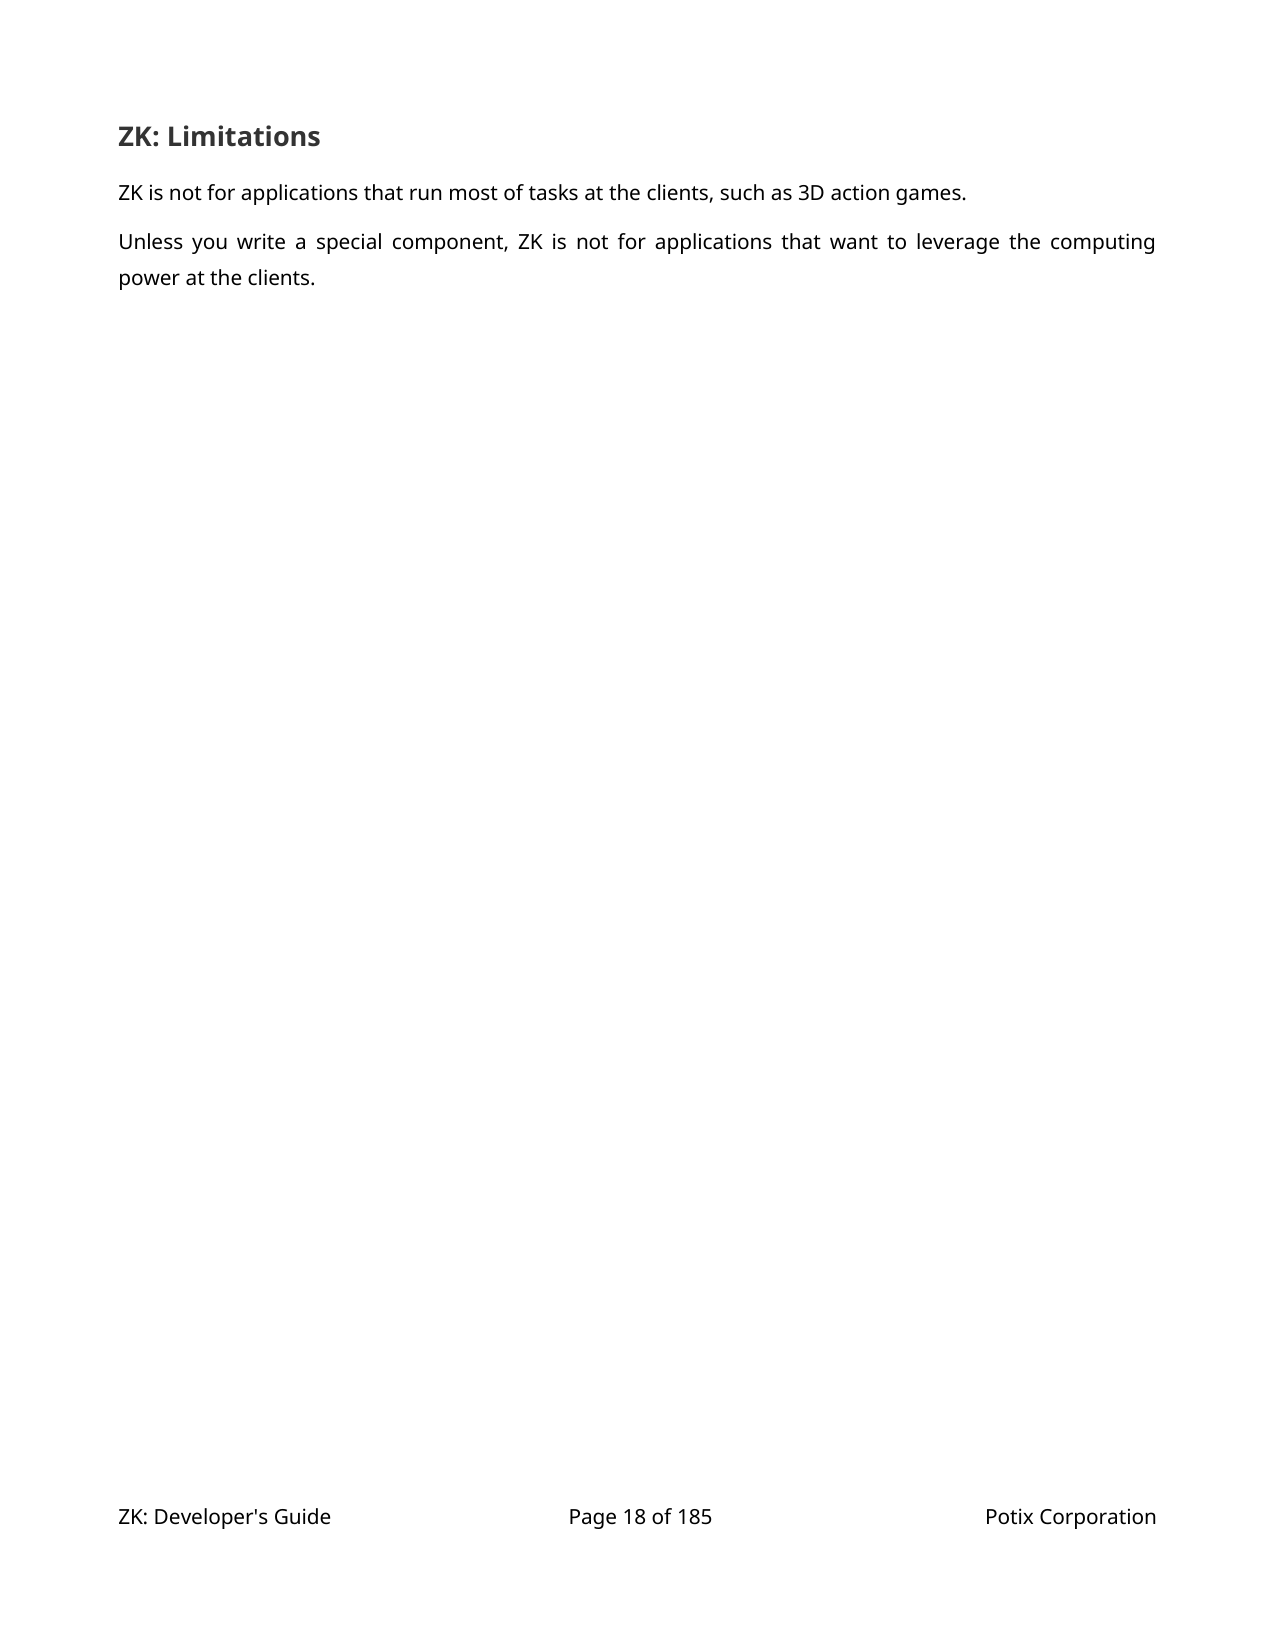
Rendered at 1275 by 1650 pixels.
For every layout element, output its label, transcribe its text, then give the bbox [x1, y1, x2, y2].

text Unless you write a special component, ZK is not for applications that want to leverage the computing power at the clients. [118, 227, 1157, 291]
text ZK is not for applications that run most of tasks at the clients, such as 3D action games. [118, 178, 1157, 207]
subtitle ZK: Limitations [118, 118, 1157, 155]
